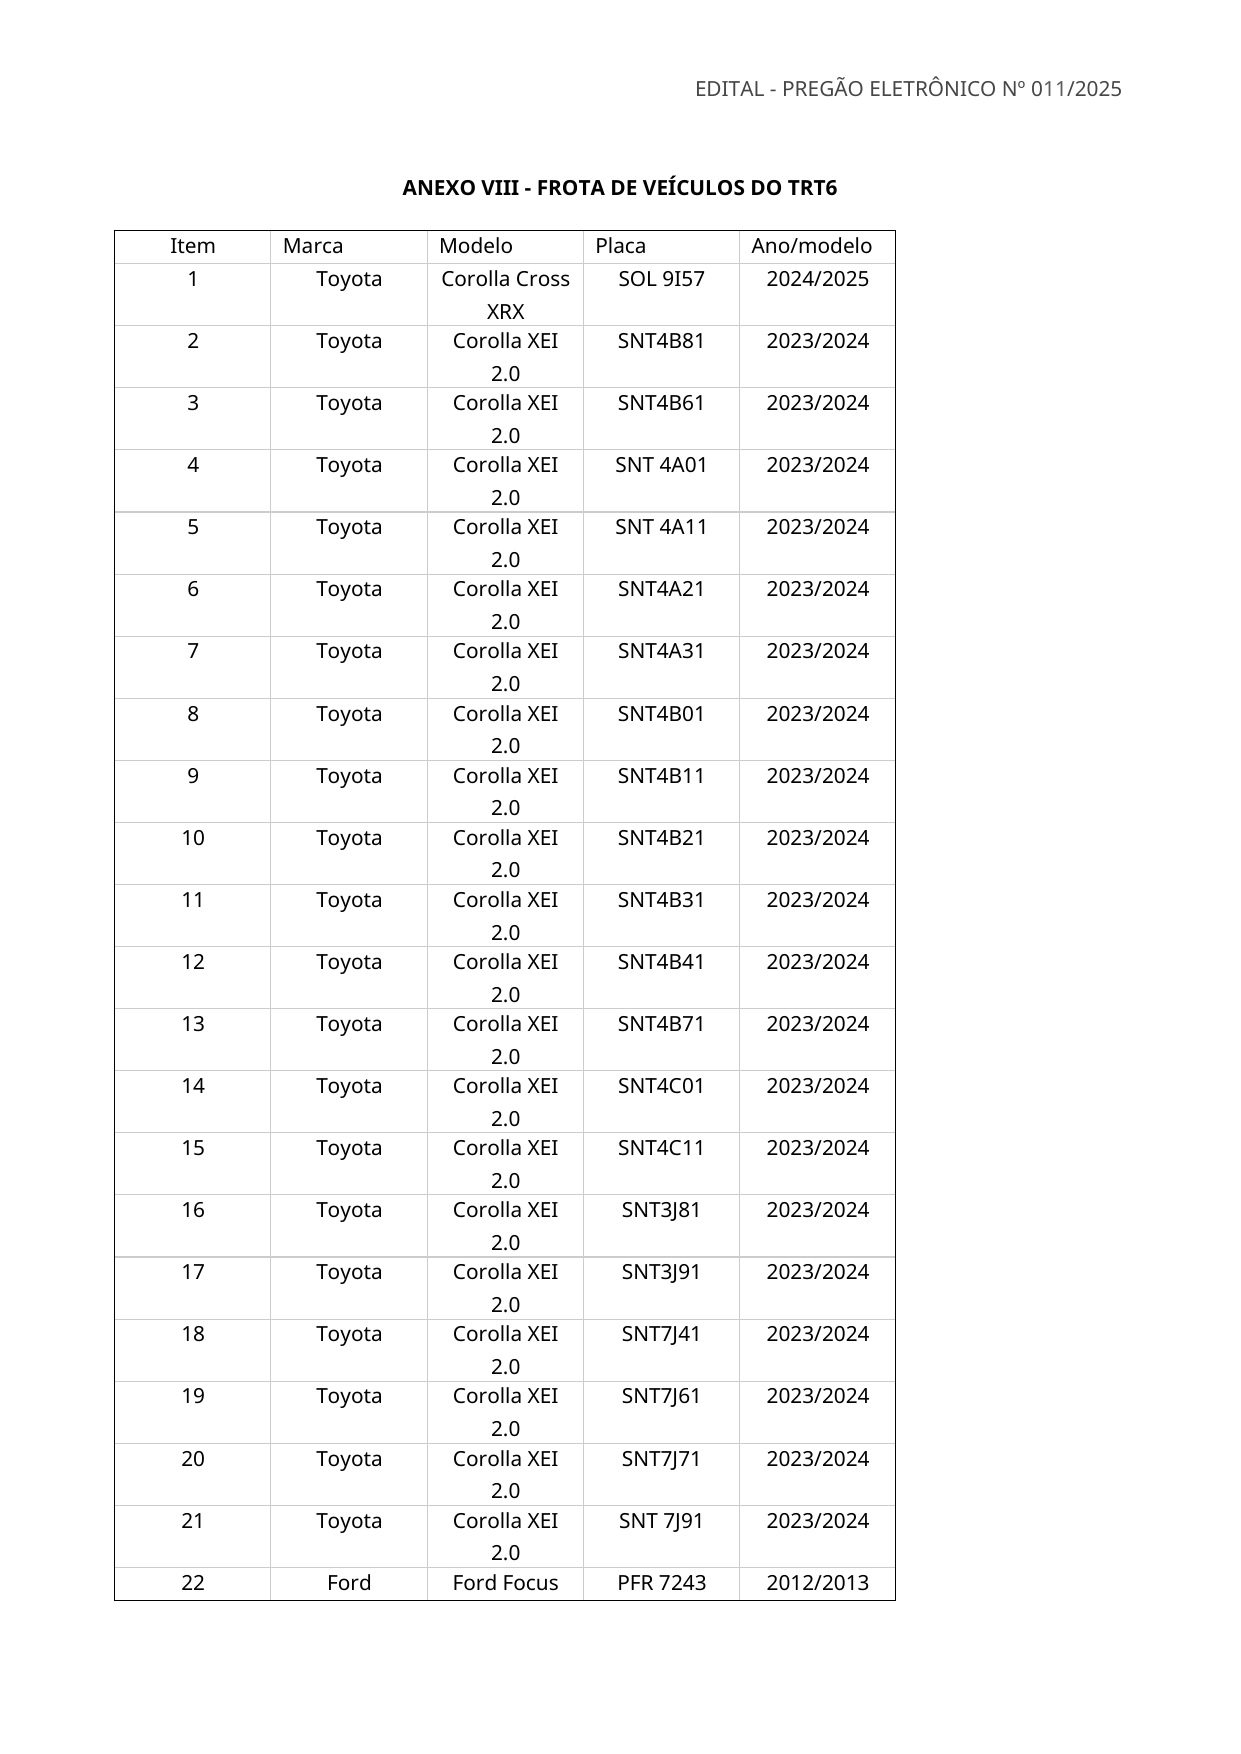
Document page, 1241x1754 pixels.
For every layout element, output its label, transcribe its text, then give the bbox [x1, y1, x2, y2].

table_cell Toyota [271, 326, 427, 387]
table_cell 2023/2024 [740, 1009, 895, 1070]
table_cell Toyota [271, 450, 427, 511]
table_cell Toyota [271, 1444, 427, 1505]
table_cell Toyota [271, 575, 427, 636]
table_cell SNT 7J91 [584, 1506, 739, 1567]
table_cell SNT 4A01 [584, 450, 739, 511]
table_cell 2023/2024 [740, 326, 895, 387]
table_cell Corolla XEI 2.0 [428, 1320, 583, 1381]
table_cell SNT4B61 [584, 388, 739, 449]
table_cell 2023/2024 [740, 823, 895, 884]
table_cell 3 [115, 388, 270, 449]
table_cell SNT4A21 [584, 575, 739, 636]
table_cell SNT4B81 [584, 326, 739, 387]
table_cell Corolla XEI 2.0 [428, 575, 583, 636]
table_cell 12 [115, 947, 270, 1008]
table_cell Corolla XEI 2.0 [428, 1071, 583, 1132]
table_cell Corolla XEI 2.0 [428, 388, 583, 449]
table_header Item [115, 231, 270, 263]
table_cell 2023/2024 [740, 1071, 895, 1132]
table_cell Corolla XEI 2.0 [428, 823, 583, 884]
table_cell 21 [115, 1506, 270, 1567]
table_cell 2023/2024 [740, 1506, 895, 1567]
table_cell 2023/2024 [740, 1444, 895, 1505]
table_cell SNT4C11 [584, 1133, 739, 1194]
table_cell 22 [115, 1568, 270, 1600]
table_cell 5 [115, 513, 270, 573]
table_cell 16 [115, 1195, 270, 1256]
table_cell Corolla XEI 2.0 [428, 947, 583, 1008]
table_cell 2023/2024 [740, 575, 895, 636]
table_cell 17 [115, 1258, 270, 1318]
table_cell SNT3J91 [584, 1258, 739, 1318]
table_cell Toyota [271, 1195, 427, 1256]
table_cell Toyota [271, 1071, 427, 1132]
table_header Modelo [428, 231, 583, 263]
text ANEXO VIII - FROTA DE VEÍCULOS DO TRT6 [118, 173, 1122, 201]
table_cell SNT4A31 [584, 637, 739, 698]
table_cell 2023/2024 [740, 699, 895, 760]
table_cell Toyota [271, 1258, 427, 1318]
table_cell 9 [115, 761, 270, 822]
table_header Placa [584, 231, 739, 263]
table_cell 6 [115, 575, 270, 636]
table_cell SNT4B21 [584, 823, 739, 884]
table_cell Toyota [271, 1320, 427, 1381]
table_cell Corolla XEI 2.0 [428, 513, 583, 573]
table_cell 14 [115, 1071, 270, 1132]
table_cell Toyota [271, 885, 427, 946]
table_cell Toyota [271, 1506, 427, 1567]
table_cell Toyota [271, 1009, 427, 1070]
table_cell Toyota [271, 637, 427, 698]
table_cell 8 [115, 699, 270, 760]
table_cell Corolla XEI 2.0 [428, 1382, 583, 1443]
table_cell SNT4C01 [584, 1071, 739, 1132]
table_cell Corolla XEI 2.0 [428, 1195, 583, 1256]
table_cell SNT3J81 [584, 1195, 739, 1256]
table_cell SNT4B31 [584, 885, 739, 946]
table_cell 18 [115, 1320, 270, 1381]
table_cell SNT7J71 [584, 1444, 739, 1505]
table_cell Corolla XEI 2.0 [428, 1258, 583, 1318]
table_header Ano/modelo [740, 231, 895, 263]
table_cell SNT 4A11 [584, 513, 739, 573]
table_cell 4 [115, 450, 270, 511]
table_cell 2023/2024 [740, 1320, 895, 1381]
table_cell 2023/2024 [740, 388, 895, 449]
table_cell Corolla XEI 2.0 [428, 1444, 583, 1505]
table_cell SOL 9I57 [584, 264, 739, 325]
table_cell SNT4B01 [584, 699, 739, 760]
table_cell 2024/2025 [740, 264, 895, 325]
table_cell 2 [115, 326, 270, 387]
table_cell 2023/2024 [740, 947, 895, 1008]
table_cell 2023/2024 [740, 1133, 895, 1194]
table_cell SNT4B71 [584, 1009, 739, 1070]
table_cell 1 [115, 264, 270, 325]
table_cell 11 [115, 885, 270, 946]
table_cell 2023/2024 [740, 1382, 895, 1443]
table_cell Corolla XEI 2.0 [428, 450, 583, 511]
table_cell Toyota [271, 1133, 427, 1194]
table_cell Corolla XEI 2.0 [428, 699, 583, 760]
table_cell Toyota [271, 761, 427, 822]
table_cell PFR 7243 [584, 1568, 739, 1600]
table_cell Toyota [271, 388, 427, 449]
table_cell 2023/2024 [740, 637, 895, 698]
table_cell 13 [115, 1009, 270, 1070]
table_cell 2023/2024 [740, 450, 895, 511]
table_cell Toyota [271, 699, 427, 760]
table_cell 20 [115, 1444, 270, 1505]
table_cell 2023/2024 [740, 1195, 895, 1256]
table_header Marca [271, 231, 427, 263]
table_cell 2023/2024 [740, 1258, 895, 1318]
table_cell SNT4B11 [584, 761, 739, 822]
table_cell SNT7J61 [584, 1382, 739, 1443]
table_cell 2012/2013 [740, 1568, 895, 1600]
table_cell Corolla Cross XRX [428, 264, 583, 325]
table_cell 2023/2024 [740, 513, 895, 573]
table_cell 19 [115, 1382, 270, 1443]
table_cell Corolla XEI 2.0 [428, 1506, 583, 1567]
table_cell 2023/2024 [740, 885, 895, 946]
table_cell Toyota [271, 513, 427, 573]
table_cell Toyota [271, 264, 427, 325]
table_cell SNT4B41 [584, 947, 739, 1008]
table_cell Corolla XEI 2.0 [428, 326, 583, 387]
table_cell 7 [115, 637, 270, 698]
table_cell 15 [115, 1133, 270, 1194]
table_cell 10 [115, 823, 270, 884]
table_cell Corolla XEI 2.0 [428, 637, 583, 698]
table_cell Corolla XEI 2.0 [428, 885, 583, 946]
table_cell 2023/2024 [740, 761, 895, 822]
table_cell Corolla XEI 2.0 [428, 761, 583, 822]
table_cell SNT7J41 [584, 1320, 739, 1381]
table_cell Ford [271, 1568, 427, 1600]
table_cell Corolla XEI 2.0 [428, 1133, 583, 1194]
table_cell Toyota [271, 1382, 427, 1443]
table_cell Ford Focus [428, 1568, 583, 1600]
table_cell Toyota [271, 947, 427, 1008]
table_cell Corolla XEI 2.0 [428, 1009, 583, 1070]
table_cell Toyota [271, 823, 427, 884]
